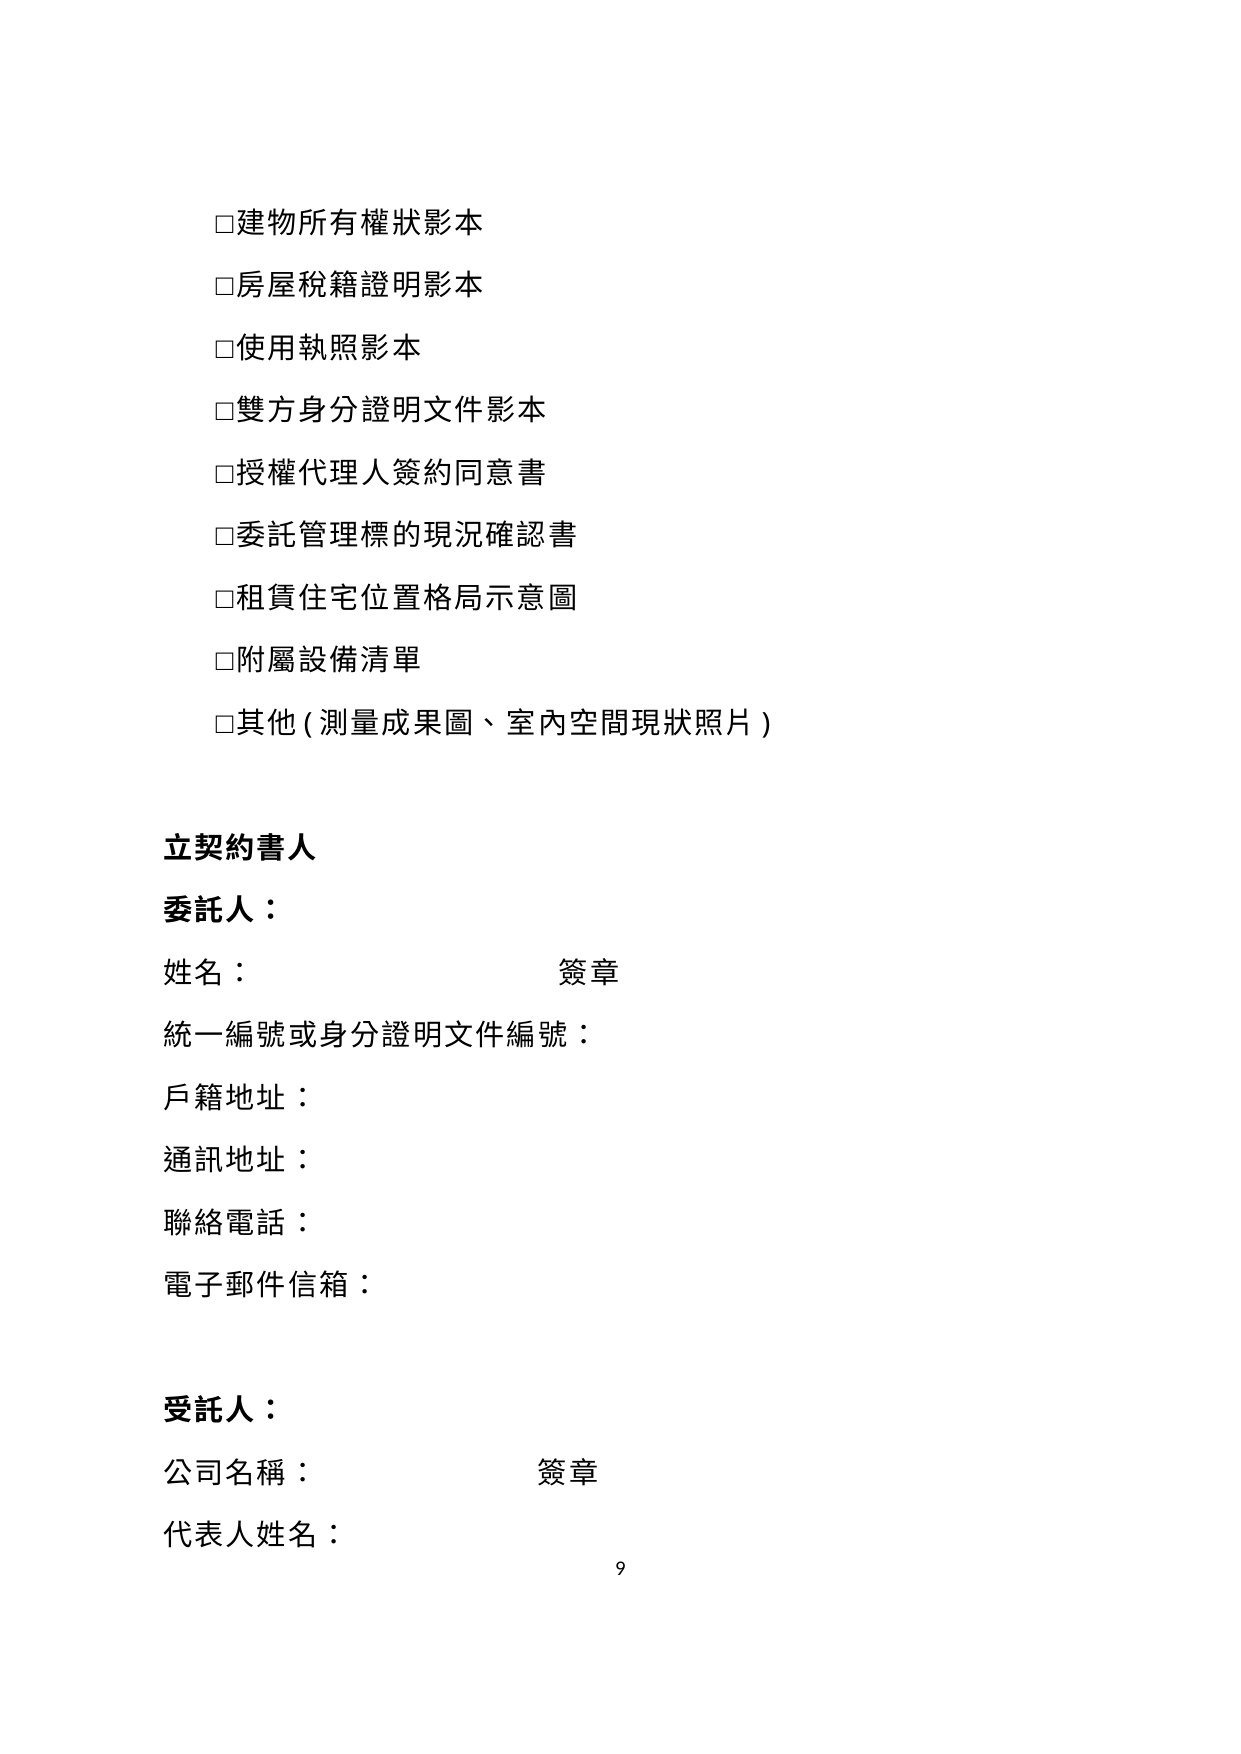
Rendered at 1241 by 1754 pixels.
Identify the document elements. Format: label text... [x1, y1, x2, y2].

text □房屋稅籍證明影本 [177, 241, 1089, 304]
text 姓名： 簽章 [150, 929, 1089, 991]
text 立契約書人 [150, 804, 1089, 866]
text 統一編號或身分證明文件編號： [150, 991, 1089, 1054]
text 公司名稱： 簽章 [150, 1429, 1089, 1491]
text □建物所有權狀影本 [177, 179, 1089, 241]
text □租賃住宅位置格局示意圖 [177, 554, 1089, 616]
text 通訊地址： [150, 1116, 1089, 1179]
text □雙方身分證明文件影本 [177, 366, 1089, 429]
text 電子郵件信箱： [150, 1241, 1089, 1304]
text □附屬設備清單 [177, 616, 1089, 679]
text □授權代理人簽約同意書 [177, 429, 1089, 491]
text 委託人： [150, 866, 1089, 929]
text 聯絡電話： [150, 1179, 1089, 1241]
text □委託管理標的現況確認書 [177, 491, 1089, 554]
text 受託人： [150, 1366, 1089, 1429]
text □其他(測量成果圖、室內空間現狀照片) [177, 679, 1089, 741]
text 代表人姓名： [150, 1491, 1089, 1554]
text 戶籍地址： [150, 1054, 1089, 1116]
text □使用執照影本 [177, 304, 1089, 366]
